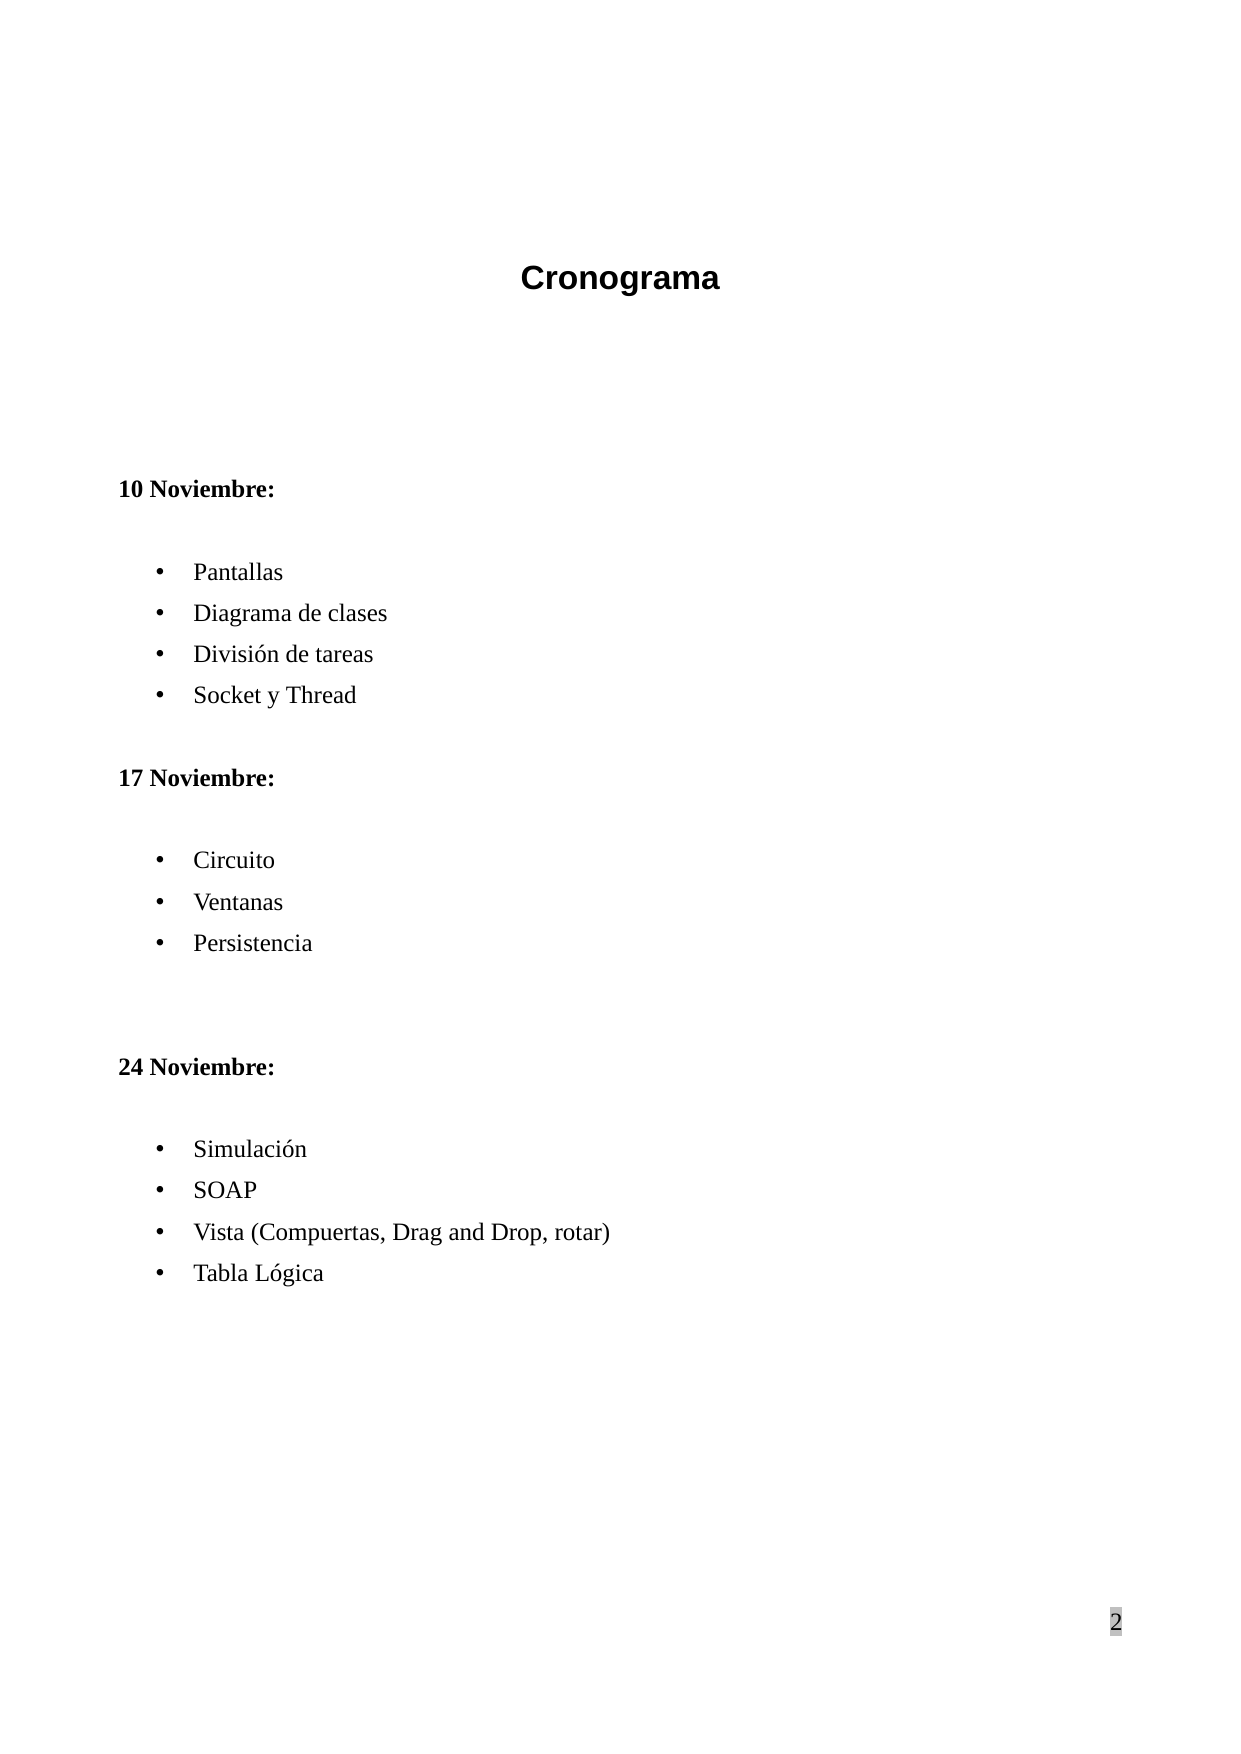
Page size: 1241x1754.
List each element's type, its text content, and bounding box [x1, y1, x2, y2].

text 10 Noviembre: [118, 474, 1122, 503]
list SOAP [156, 1176, 1122, 1204]
text 24 Noviembre: [118, 1052, 1122, 1081]
list Diagrama de clases [156, 598, 1122, 627]
text 17 Noviembre: [118, 763, 1122, 792]
list Persistencia [156, 928, 1122, 957]
list Ventanas [156, 887, 1122, 916]
list Socket y Thread [156, 681, 1122, 709]
list Simulación [156, 1134, 1122, 1163]
list Circuito [156, 846, 1122, 874]
list División de tareas [156, 639, 1122, 668]
list Pantallas [156, 557, 1122, 586]
list Tabla Lógica [156, 1258, 1122, 1287]
list Vista (Compuertas, Drag and Drop, rotar) [156, 1217, 1122, 1246]
subtitle Cronograma [118, 258, 1122, 297]
